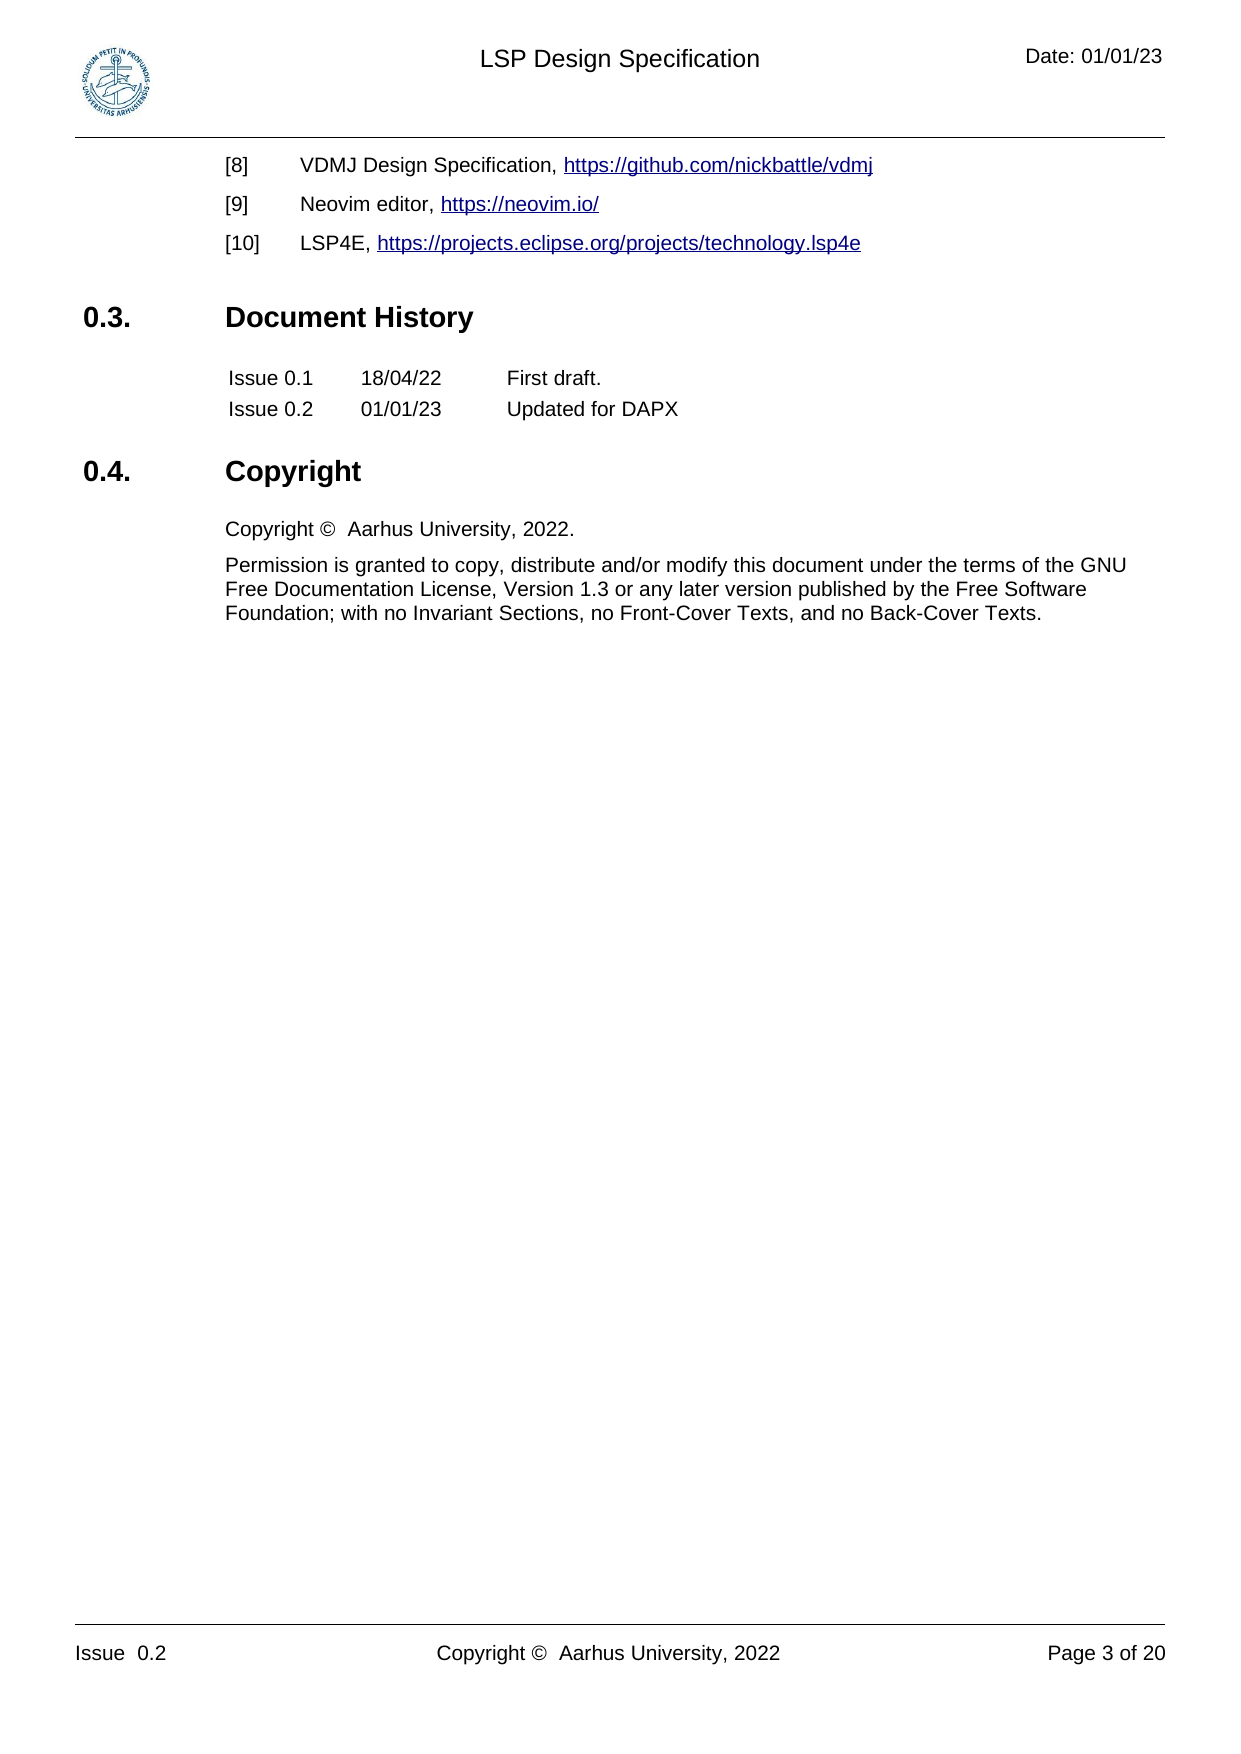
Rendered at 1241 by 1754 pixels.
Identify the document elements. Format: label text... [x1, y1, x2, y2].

subtitle Copyright [75, 453, 1165, 487]
table_cell Issue 0.2 [225, 394, 357, 423]
table_header 18/04/22 [358, 363, 503, 393]
list Neovim editor, https://neovim.io/ [225, 192, 1165, 216]
table_cell Updated for DAPX [504, 394, 1118, 423]
table_header First draft. [504, 363, 1118, 393]
picture [78, 44, 153, 120]
list VDMJ Design Specification, https://github.com/nickbattle/vdmj [225, 153, 1165, 177]
list LSP4E, https://projects.eclipse.org/projects/technology.lsp4e [225, 231, 1165, 255]
text Copyright © Aarhus University, 2022. [225, 517, 1165, 541]
subtitle Document History [75, 300, 1165, 333]
text Permission is granted to copy, distribute and/or modify this document under the terms of the GNU Free Documentation License, Version 1.3 or any later version published by the Free Software Foundation; with no Invariant Sections, no Front-Cover Texts, and no Back-Cover Texts. [225, 553, 1165, 625]
table_cell 01/01/23 [358, 394, 503, 423]
table_header Issue 0.1 [225, 363, 357, 393]
